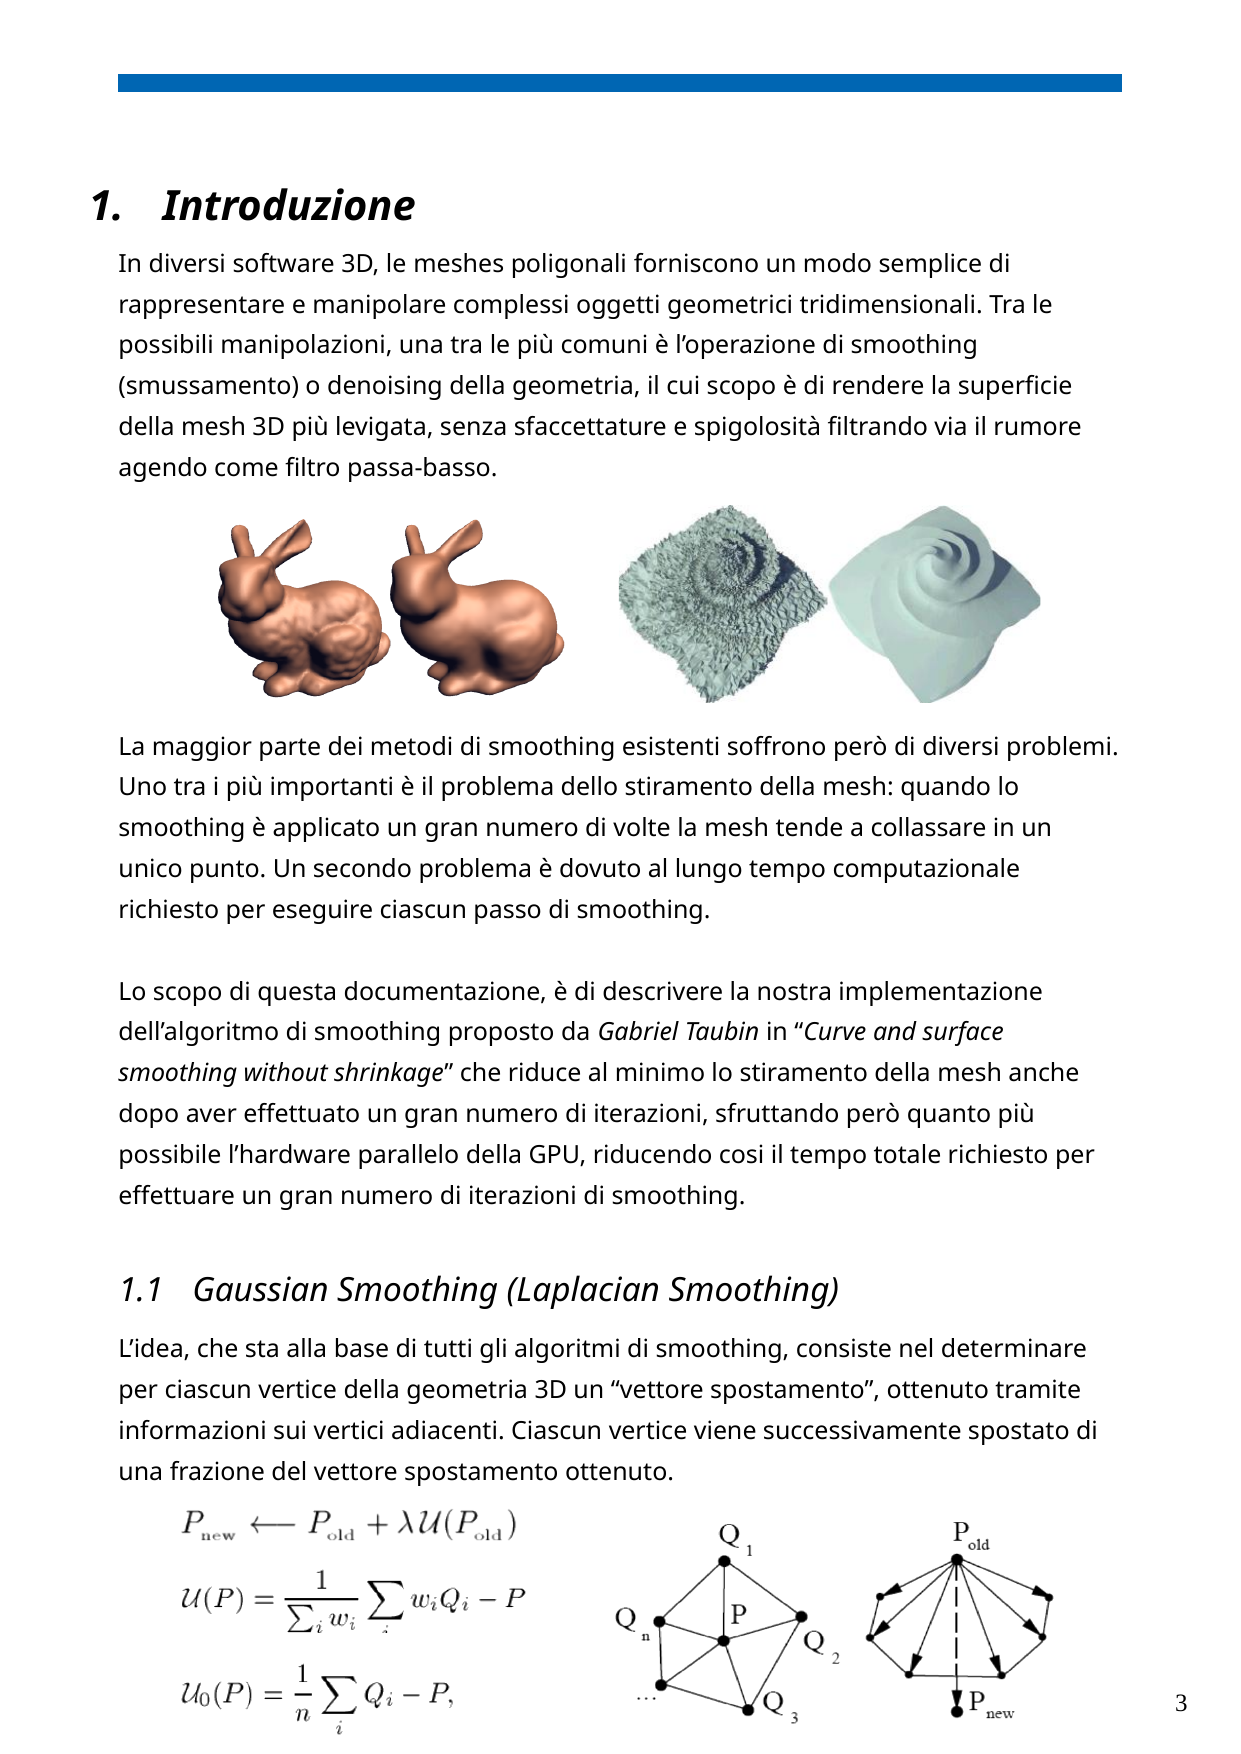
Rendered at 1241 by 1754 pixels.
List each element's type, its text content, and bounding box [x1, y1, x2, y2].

text L’idea, che sta alla base di tutti gli algoritmi di smoothing, consiste nel determinare per ciascun vertice della geometria 3D un “vettore spostamento”, ottenuto tramite informazioni sui vertici adiacenti. Ciascun vertice viene successivamente spostato di una frazione del vettore spostamento ottenuto. [118, 1331, 1122, 1487]
subtitle Gaussian Smoothing (Laplacian Smoothing) [118, 1266, 1122, 1311]
picture [171, 1492, 525, 1554]
text [582, 1490, 1086, 1749]
picture [210, 510, 573, 710]
picture [618, 505, 1041, 703]
picture [593, 1501, 1075, 1738]
text In diversi software 3D, le meshes poligonali forniscono un modo semplice di rappresentare e manipolare complessi oggetti geometrici tridimensionali. Tra le possibili manipolazioni, una tra le più comuni è l’operazione di smoothing (smussamento) o denoising della geometria, il cui scopo è di rendere la superficie della mesh 3D più levigata, senza sfaccettature e spigolosità filtrando via il rumore agendo come filtro passa-basso. [118, 246, 1122, 484]
picture [171, 1563, 533, 1741]
text La maggior parte dei metodi di smoothing esistenti soffrono però di diversi problemi. Uno tra i più importanti è il problema dello stiramento della mesh: quando lo smoothing è applicato un gran numero di volte la mesh tende a collassare in un unico punto. Un secondo problema è dovuto al lungo tempo computazionale richiesto per eseguire ciascun passo di smoothing. Lo scopo di questa documentazione, è di descrivere la nostra implementazione dell’algoritmo di smoothing proposto da Gabriel Taubin in “Curve and surface smoothing without shrinkage” che riduce al minimo lo stiramento della mesh anche dopo aver effettuato un gran numero di iterazioni, sfruttando però quanto più possibile l’hardware parallelo della GPU, riducendo cosi il tempo totale richiesto per effettuare un gran numero di iterazioni di smoothing. [118, 498, 1122, 1211]
subtitle Introduzione [89, 176, 1122, 233]
